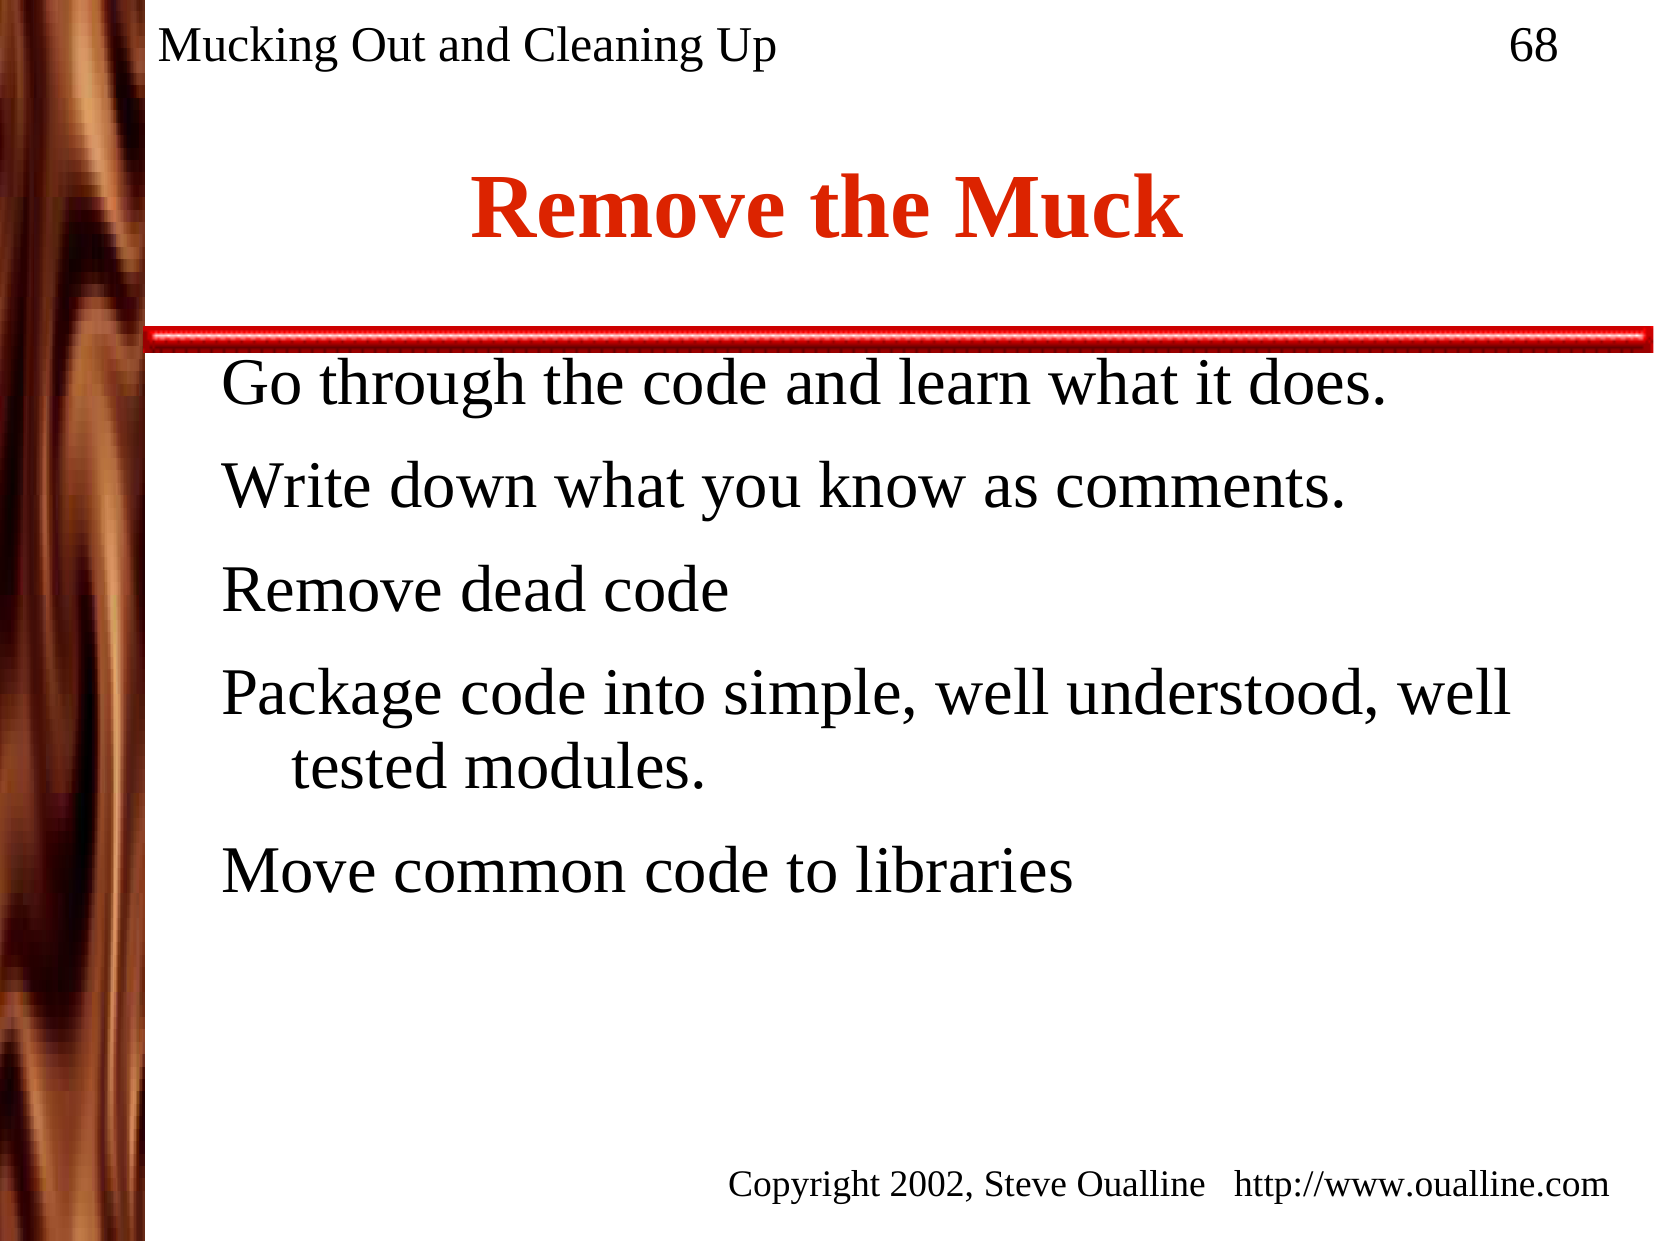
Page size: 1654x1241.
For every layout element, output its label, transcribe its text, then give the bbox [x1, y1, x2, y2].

chart [561, 545, 1095, 680]
picture [0, 0, 1654, 1241]
title Remove the Muck [121, 102, 1534, 310]
list Go through the code and learn what it does. Write down what you know as comments. Remove dead code Package code into simple, well understood, well tested modules. Move common code to libraries [209, 344, 1534, 1127]
